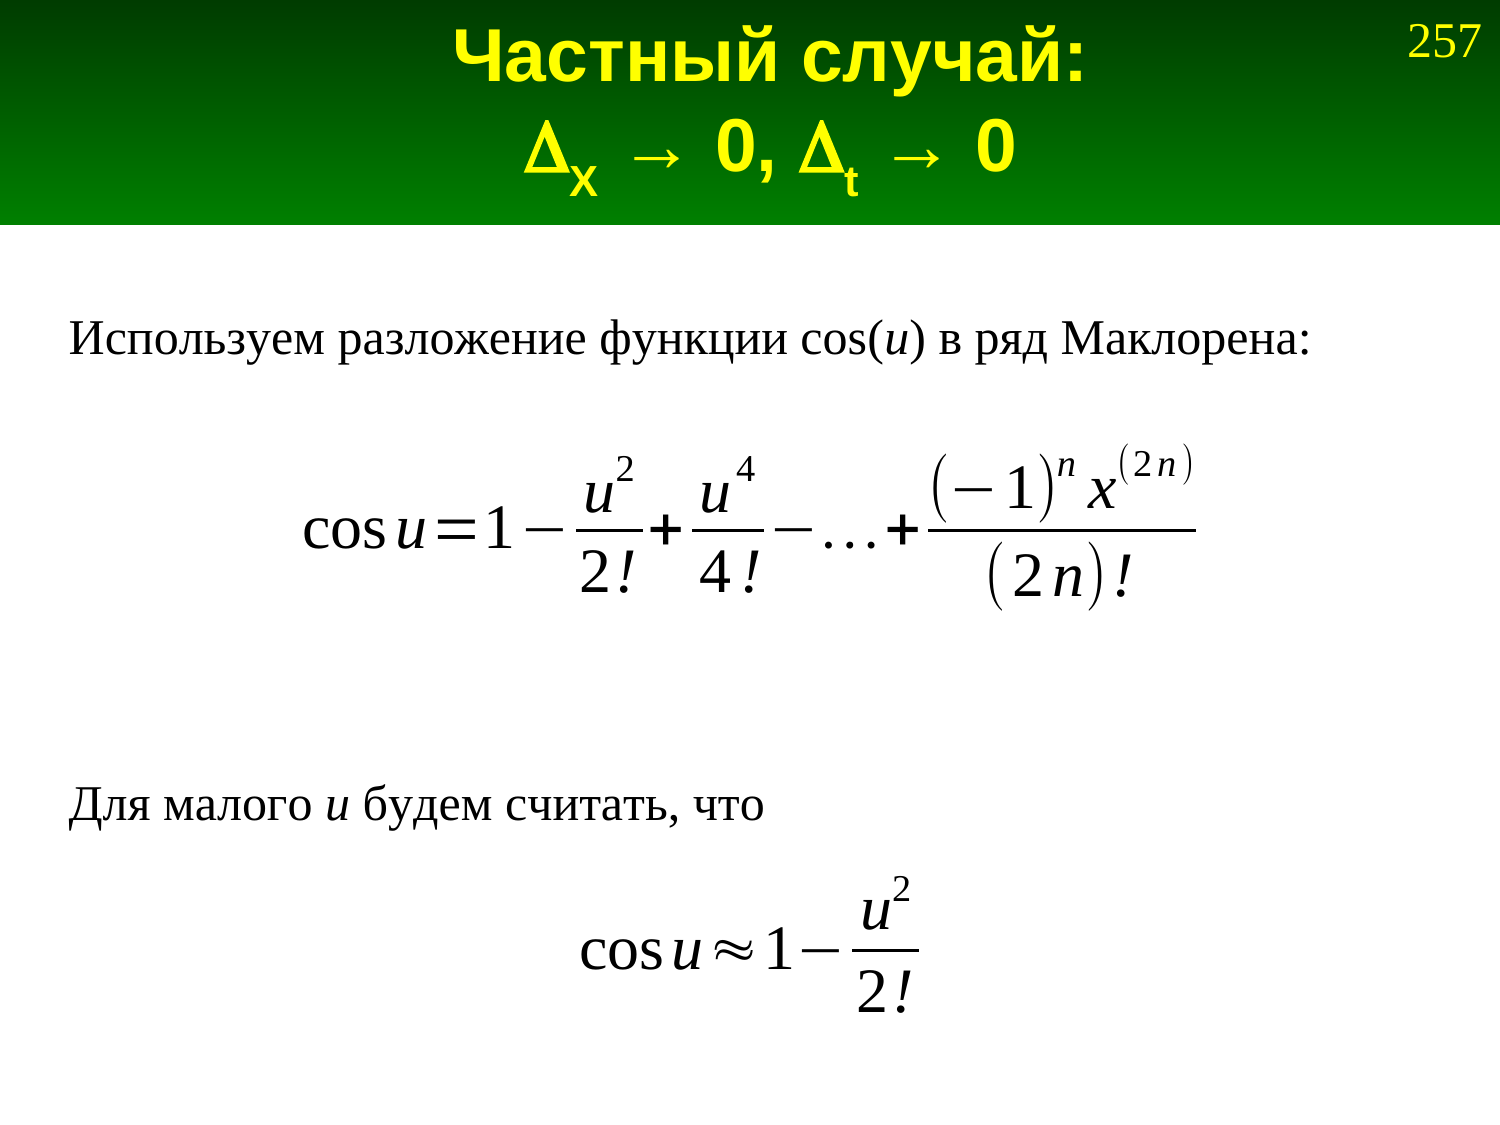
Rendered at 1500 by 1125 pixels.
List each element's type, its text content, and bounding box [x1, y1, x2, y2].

text_box Используем разложение функции cos(u) в ряд Маклорена: [53, 296, 1327, 372]
chart [563, 866, 938, 1026]
title Частный случай: DX → 0, Dt → 0 [100, 0, 1441, 213]
text_box Для малого u будем считать, что [53, 762, 780, 838]
chart [286, 441, 1214, 613]
